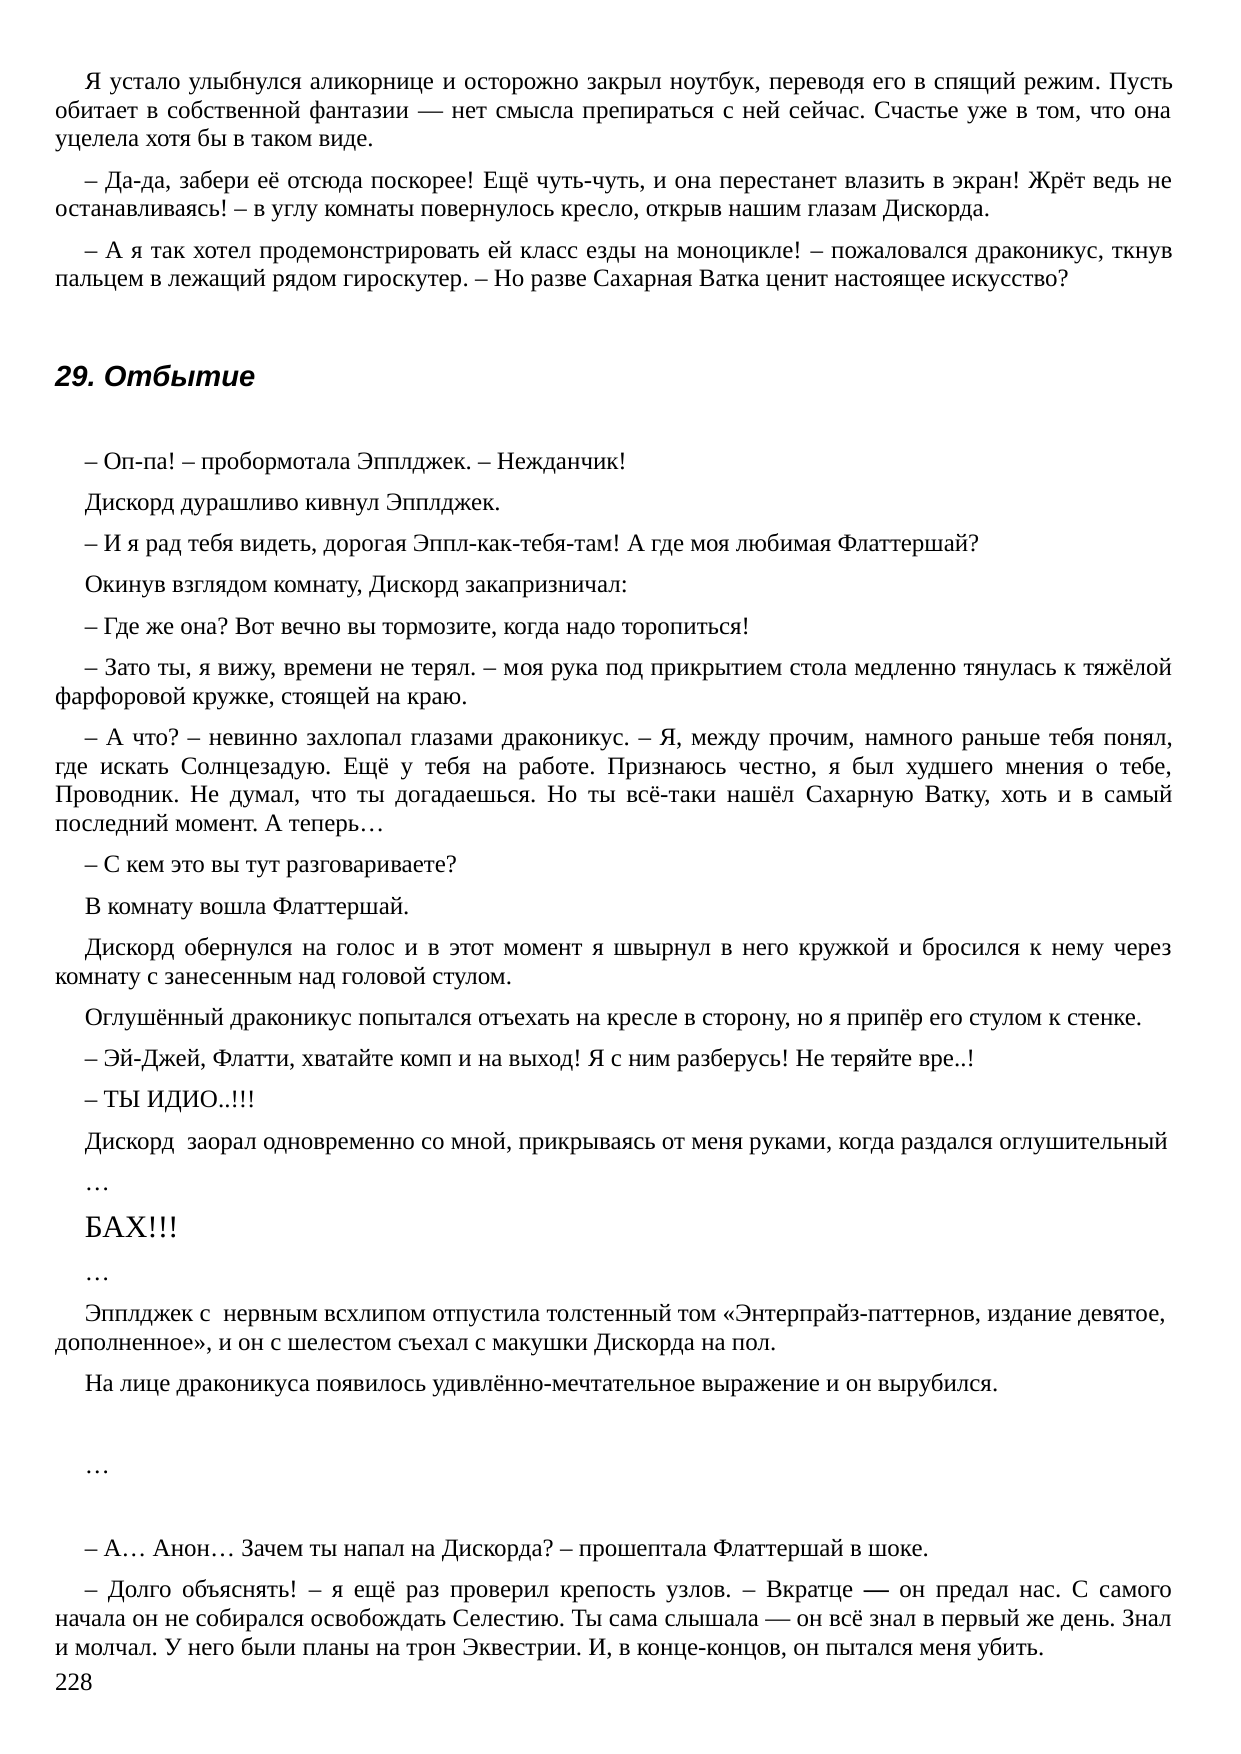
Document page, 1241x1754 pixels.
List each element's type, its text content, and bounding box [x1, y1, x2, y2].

text … [55, 1257, 1173, 1286]
text – Зато ты, я вижу, времени не терял. – моя рука под прикрытием стола медленно тянулась к тяжёлой фарфоровой кружке, стоящей на краю. [55, 652, 1173, 709]
text – Оп-па! – пробормотала Эпплджек. – Нежданчик! [55, 446, 1173, 474]
text На лице драконикуса появилось удивлённо-мечтательное выражение и он вырубился. [55, 1368, 1173, 1397]
text В комнату вошла Флаттершай. [55, 891, 1173, 919]
text – А… Анон… Зачем ты напал на Дискорда? – прошептала Флаттершай в шоке. [55, 1533, 1173, 1562]
text – Где же она? Вот вечно вы тормозите, когда надо торопиться! [55, 611, 1173, 639]
text – ТЫ ИДИО..!!! [55, 1084, 1173, 1113]
text Дискорд заорал одновременно со мной, прикрываясь от меня руками, когда раздался оглушительный [55, 1126, 1173, 1154]
text Я устало улыбнулся аликорнице и осторожно закрыл ноутбук, переводя его в спящий режим. Пусть обитает в собственной фантазии — нет смысла препираться с ней сейчас. Счастье уже в том, что она уцелела хотя бы в таком виде. [55, 66, 1173, 152]
text Окинув взглядом комнату, Дискорд закапризничал: [55, 569, 1173, 598]
text Эпплджек с нервным всхлипом отпустила толстенный том «Энтерпрайз-паттернов, издание девятое, дополненное», и он с шелестом съехал с макушки Дискорда на пол. [55, 1298, 1173, 1356]
text – Долго объяснять! – я ещё раз проверил крепость узлов. – Вкратце — он предал нас. С самого начала он не собирался освобождать Селестию. Ты сама слышала — он всё знал в первый же день. Знал и молчал. У него были планы на трон Эквестрии. И, в конце-концов, он пытался меня убить. [55, 1574, 1173, 1661]
text … [55, 1167, 1173, 1196]
subtitle 29. Отбытие [55, 358, 1173, 392]
text – И я рад тебя видеть, дорогая Эппл-как-тебя-там! А где моя любимая Флаттершай? [55, 528, 1173, 557]
text … [55, 1451, 1173, 1479]
text Дискорд дурашливо кивнул Эпплджек. [55, 487, 1173, 516]
text Дискорд обернулся на голос и в этот момент я швырнул в него кружкой и бросился к нему через комнату с занесенным над головой стулом. [55, 932, 1173, 989]
text – А я так хотел продемонстрировать ей класс езды на моноцикле! – пожаловался драконикус, ткнув пальцем в лежащий рядом гироскутер. – Но разве Сахарная Ватка ценит настоящее искусство? [55, 235, 1173, 292]
text – Да-да, забери её отсюда поскорее! Ещё чуть-чуть, и она перестанет влазить в экран! Жрёт ведь не останавливаясь! – в углу комнаты повернулось кресло, открыв нашим глазам Дискорда. [55, 165, 1173, 222]
text – А что? – невинно захлопал глазами драконикус. – Я, между прочим, намного раньше тебя понял, где искать Солнцезадую. Ещё у тебя на работе. Признаюсь честно, я был худшего мнения о тебе, Проводник. Не думал, что ты догадаешься. Но ты всё-таки нашёл Сахарную Ватку, хоть и в самый последний момент. А теперь… [55, 722, 1173, 837]
text Оглушённый драконикус попытался отъехать на кресле в сторону, но я припёр его стулом к стенке. [55, 1002, 1173, 1031]
text – Эй-Джей, Флатти, хватайте комп и на выход! Я с ним разберусь! Не теряйте вре..! [55, 1043, 1173, 1072]
text БАХ!!! [55, 1208, 1173, 1244]
text – С кем это вы тут разговариваете? [55, 849, 1173, 878]
